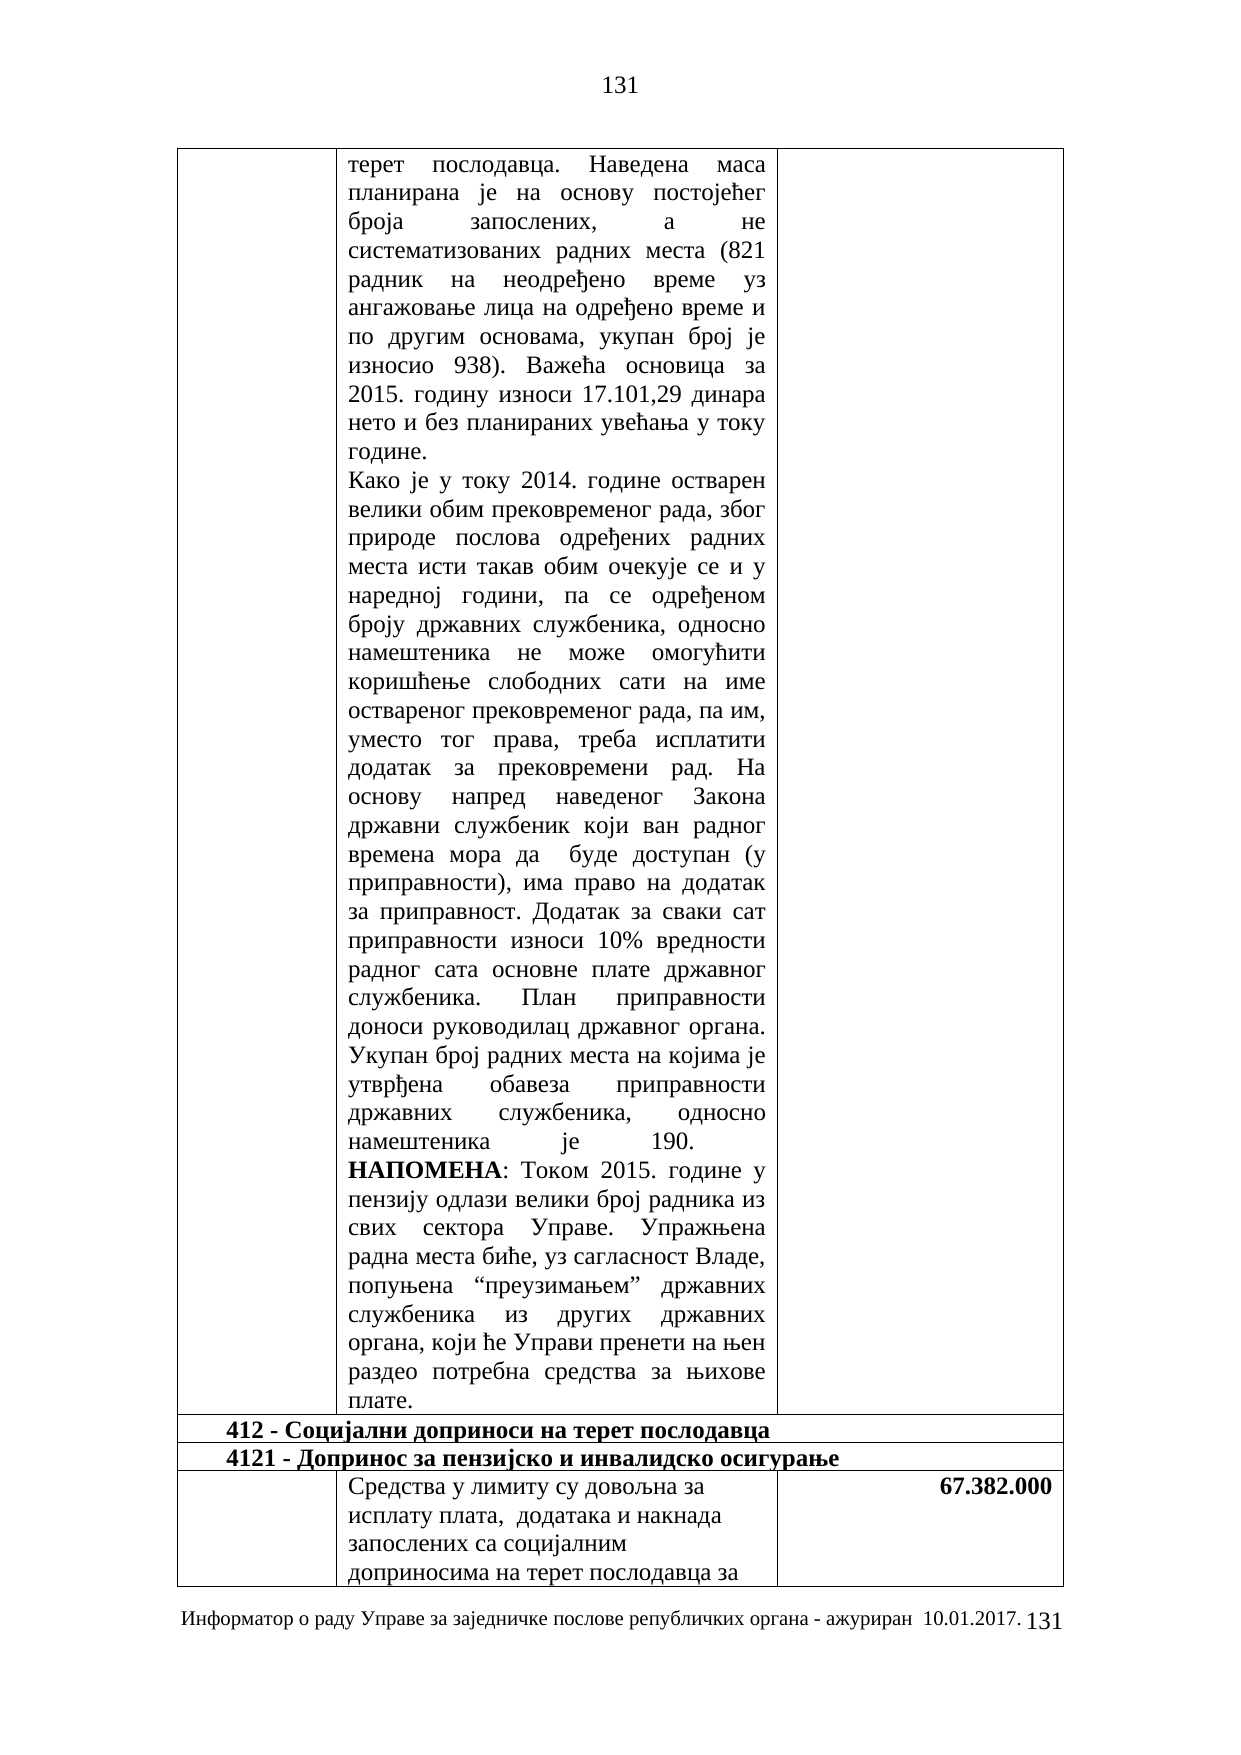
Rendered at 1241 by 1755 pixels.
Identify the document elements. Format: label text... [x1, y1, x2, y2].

table_cell Средства у лимиту су довољна за исплату плата, додатака и накнада запослених са социјалним доприносима на терет послодавца за [337, 1471, 777, 1586]
table_cell терет послодавца. Наведена маса планирана је на основу постојећег броја запослених, а не систематизованих радних места (821 радник на неодређено време уз ангажовање лица на одређено време и по другим основама, укупан број је износио 938). Важећа основица за 2015. годину износи 17.101,29 динара нето и без планираних увећања у току године. Како је у току 2014. године остварен велики обим прековременог рада, због природе послова одређених радних места исти такав обим очекује се и у наредној години, па се одређеном броју државних службеника, односно намештеника не може омогућити коришћење слободних сати на име оствареног прековременог рада, па им, уместо тог права, треба исплатити додатак за прековремени рад. На основу напред наведеног Закона државни службеник који ван радног времена мора да буде доступан (у приправности), има право на додатак за приправност. Додатак за сваки сат приправности износи 10% вредности радног сата основне плате државног службеника. План приправности доноси руководилац државног органа. Укупан број радних места на којима је утврђена обавеза приправности државних службеника, односно намештеника је 190. НАПОМЕНА: Током 2015. године у пензију одлази велики број радника из свих сектора Управе. Упражњена радна места биће, уз сагласност Владе, попуњена “преузимањем” државних службеника из других државних органа, који ће Управи пренети на њен раздео потребна средства за њихове плате. [337, 149, 777, 1414]
table_cell 67.382.000 [778, 1471, 1063, 1586]
table_cell 412 - Социјални доприноси на терет послодавца [178, 1415, 1063, 1442]
table_cell [178, 149, 336, 1414]
table_cell 4121 - Допринос за пензијско и инвалидско осигурање [178, 1443, 1063, 1470]
table_cell [778, 149, 1063, 1414]
table_cell [178, 1471, 336, 1586]
